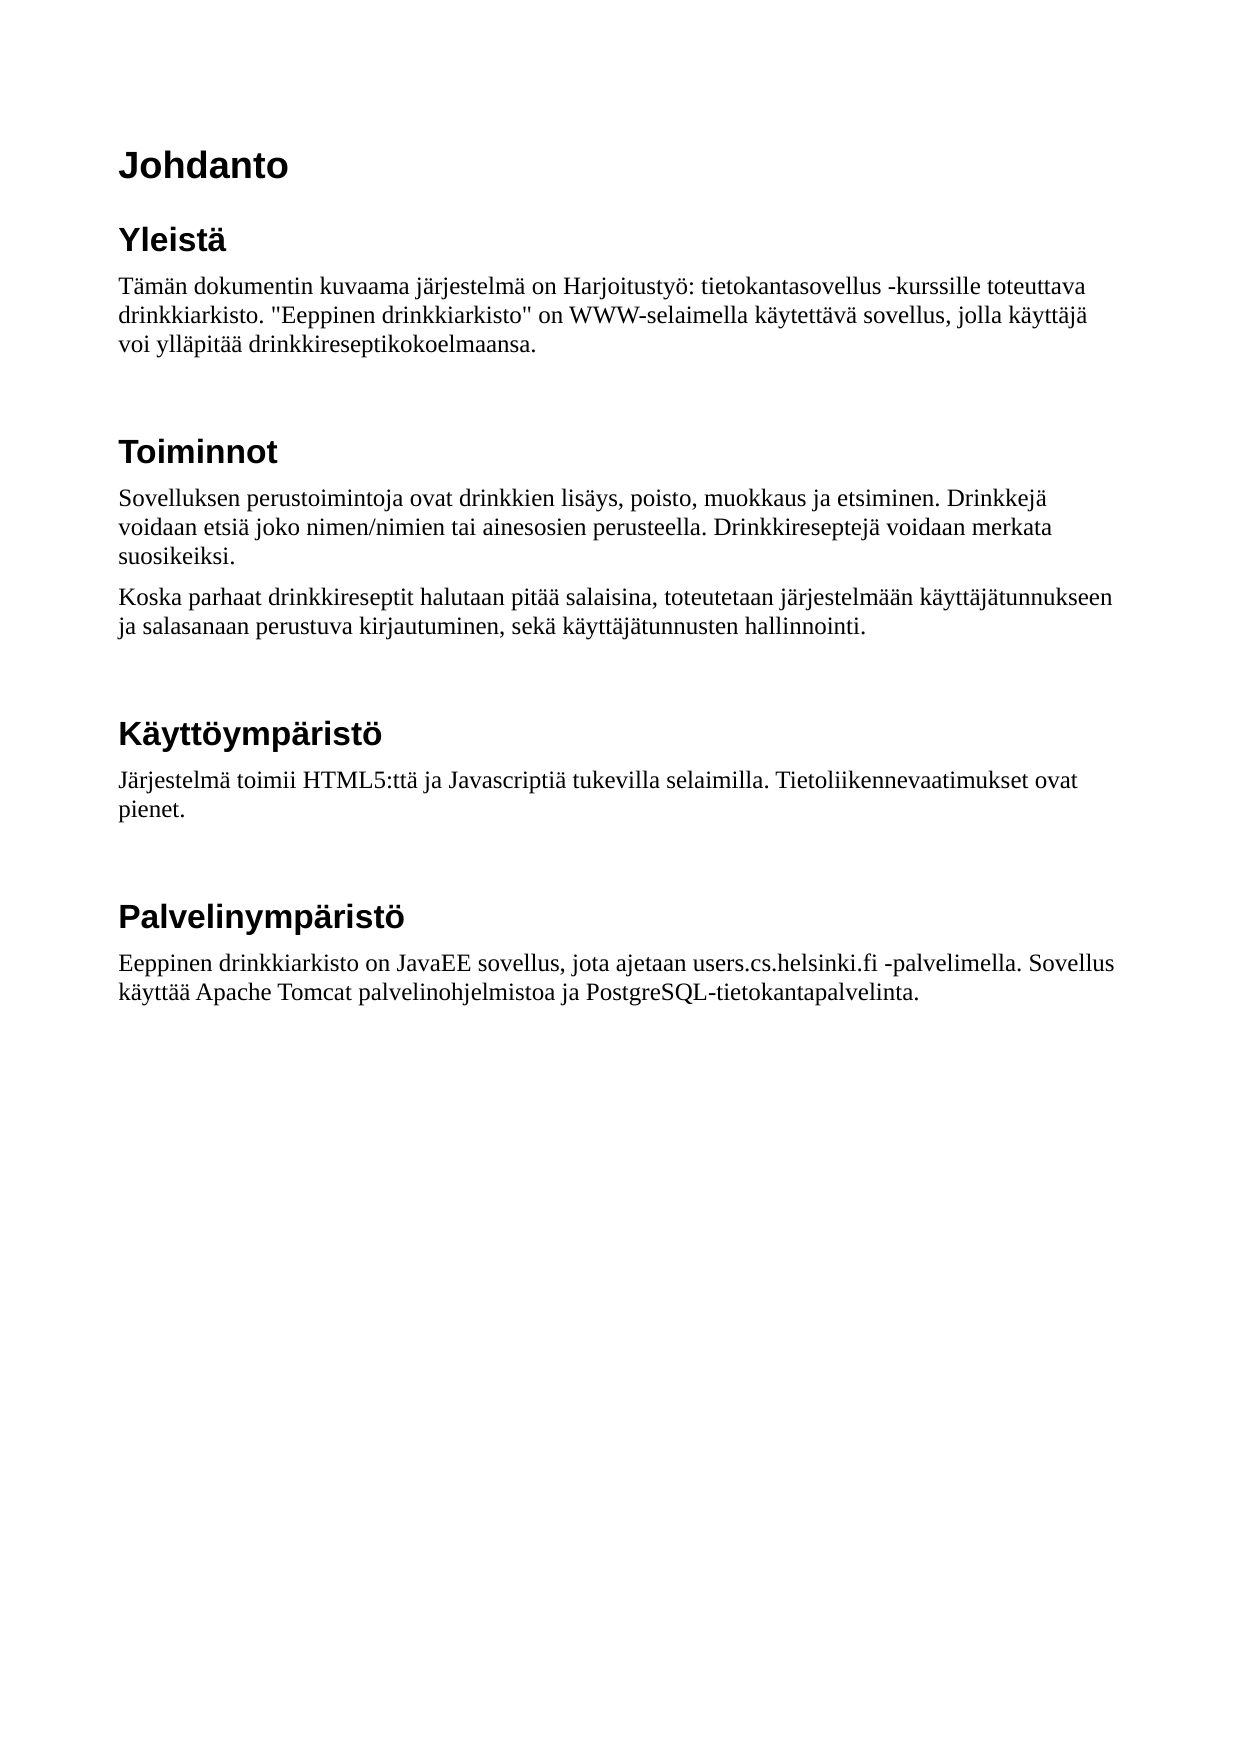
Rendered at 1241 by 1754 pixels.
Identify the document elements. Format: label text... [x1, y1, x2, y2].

subtitle Johdanto [118, 143, 1122, 187]
text Tämän dokumentin kuvaama järjestelmä on Harjoitustyö: tietokantasovellus -kurssille toteuttava drinkkiarkisto. "Eeppinen drinkkiarkisto" on WWW-selaimella käytettävä sovellus, jolla käyttäjä voi ylläpitää drinkkireseptikokoelmaansa. [118, 271, 1122, 357]
subtitle Käyttöympäristö [118, 714, 1122, 753]
text Koska parhaat drinkkireseptit halutaan pitää salaisina, toteutetaan järjestelmään käyttäjätunnukseen ja salasanaan perustuva kirjautuminen, sekä käyttäjätunnusten hallinnointi. [118, 582, 1122, 639]
subtitle Yleistä [118, 220, 1122, 259]
subtitle Palvelinympäristö [118, 897, 1122, 936]
text Sovelluksen perustoimintoja ovat drinkkien lisäys, poisto, muokkaus ja etsiminen. Drinkkejä voidaan etsiä joko nimen/nimien tai ainesosien perusteella. Drinkkireseptejä voidaan merkata suosikeiksi. [118, 483, 1122, 569]
text Eeppinen drinkkiarkisto on JavaEE sovellus, jota ajetaan users.cs.helsinki.fi -palvelimella. Sovellus käyttää Apache Tomcat palvelinohjelmistoa ja PostgreSQL-tietokantapalvelinta. [118, 948, 1122, 1006]
subtitle Toiminnot [118, 432, 1122, 471]
text Järjestelmä toimii HTML5:ttä ja Javascriptiä tukevilla selaimilla. Tietoliikennevaatimukset ovat pienet. [118, 765, 1122, 823]
